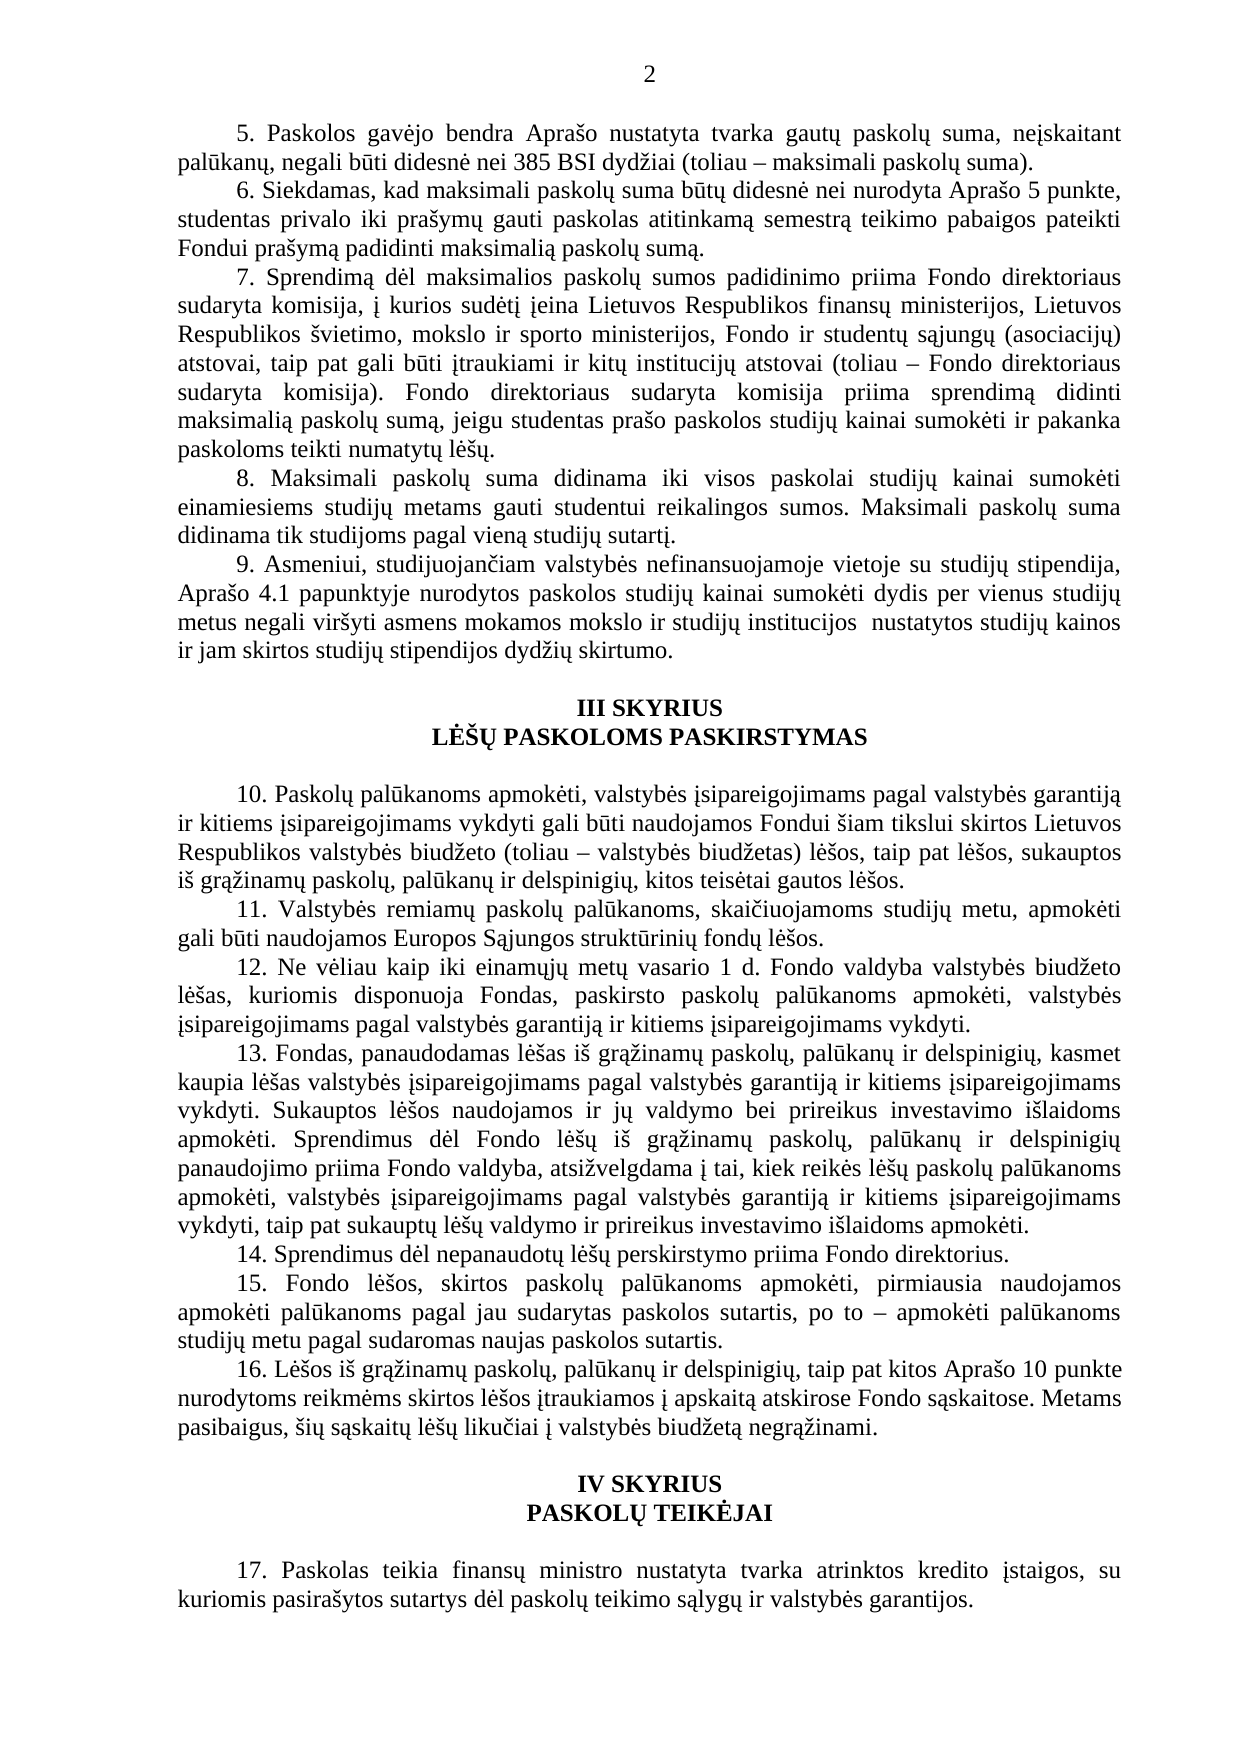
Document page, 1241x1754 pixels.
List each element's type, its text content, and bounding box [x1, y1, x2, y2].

text 8. Maksimali paskolų suma didinama iki visos paskolai studijų kainai sumokėti einamiesiems studijų metams gauti studentui reikalingos sumos. Maksimali paskolų suma didinama tik studijoms pagal vieną studijų sutartį. [177, 463, 1122, 549]
text 11. Valstybės remiamų paskolų palūkanoms, skaičiuojamoms studijų metu, apmokėti gali būti naudojamos Europos Sąjungos struktūrinių fondų lėšos. [177, 894, 1122, 952]
text 5. Paskolos gavėjo bendra Aprašo nustatyta tvarka gautų paskolų suma, neįskaitant palūkanų, negali būti didesnė nei 385 BSI dydžiai (toliau – maksimali paskolų suma). [177, 118, 1122, 176]
text IV SKYRIUS [177, 1469, 1122, 1498]
text III SKYRIUS [177, 693, 1122, 722]
text PASKOLŲ TEIKĖJAI [177, 1498, 1122, 1527]
text 9. Asmeniui, studijuojančiam valstybės nefinansuojamoje vietoje su studijų stipendija, Aprašo 4.1 papunktyje nurodytos paskolos studijų kainai sumokėti dydis per vienus studijų metus negali viršyti asmens mokamos mokslo ir studijų institucijos nustatytos studijų kainos ir jam skirtos studijų stipendijos dydžių skirtumo. [177, 549, 1122, 664]
text 17. Paskolas teikia finansų ministro nustatyta tvarka atrinktos kredito įstaigos, su kuriomis pasirašytos sutartys dėl paskolų teikimo sąlygų ir valstybės garantijos. [177, 1556, 1122, 1613]
text LĖŠŲ PASKOLOMS PASKIRSTYMAS [177, 722, 1122, 751]
text 15. Fondo lėšos, skirtos paskolų palūkanoms apmokėti, pirmiausia naudojamos apmokėti palūkanoms pagal jau sudarytas paskolos sutartis, po to – apmokėti palūkanoms studijų metu pagal sudaromas naujas paskolos sutartis. [177, 1268, 1122, 1354]
text 16. Lėšos iš grąžinamų paskolų, palūkanų ir delspinigių, taip pat kitos Aprašo 10 punkte nurodytoms reikmėms skirtos lėšos įtraukiamos į apskaitą atskirose Fondo sąskaitose. Metams pasibaigus, šių sąskaitų lėšų likučiai į valstybės biudžetą negrąžinami. [177, 1354, 1122, 1441]
text 7. Sprendimą dėl maksimalios paskolų sumos padidinimo priima Fondo direktoriaus sudaryta komisija, į kurios sudėtį įeina Lietuvos Respublikos finansų ministerijos, Lietuvos Respublikos švietimo, mokslo ir sporto ministerijos, Fondo ir studentų sąjungų (asociacijų) atstovai, taip pat gali būti įtraukiami ir kitų institucijų atstovai (toliau – Fondo direktoriaus sudaryta komisija). Fondo direktoriaus sudaryta komisija priima sprendimą didinti maksimalią paskolų sumą, jeigu studentas prašo paskolos studijų kainai sumokėti ir pakanka paskoloms teikti numatytų lėšų. [177, 262, 1122, 463]
text 13. Fondas, panaudodamas lėšas iš grąžinamų paskolų, palūkanų ir delspinigių, kasmet kaupia lėšas valstybės įsipareigojimams pagal valstybės garantiją ir kitiems įsipareigojimams vykdyti. Sukauptos lėšos naudojamos ir jų valdymo bei prireikus investavimo išlaidoms apmokėti. Sprendimus dėl Fondo lėšų iš grąžinamų paskolų, palūkanų ir delspinigių panaudojimo priima Fondo valdyba, atsižvelgdama į tai, kiek reikės lėšų paskolų palūkanoms apmokėti, valstybės įsipareigojimams pagal valstybės garantiją ir kitiems įsipareigojimams vykdyti, taip pat sukauptų lėšų valdymo ir prireikus investavimo išlaidoms apmokėti. [177, 1038, 1122, 1239]
text 10. Paskolų palūkanoms apmokėti, valstybės įsipareigojimams pagal valstybės garantiją ir kitiems įsipareigojimams vykdyti gali būti naudojamos Fondui šiam tikslui skirtos Lietuvos Respublikos valstybės biudžeto (toliau – valstybės biudžetas) lėšos, taip pat lėšos, sukauptos iš grąžinamų paskolų, palūkanų ir delspinigių, kitos teisėtai gautos lėšos. [177, 779, 1122, 894]
text 12. Ne vėliau kaip iki einamųjų metų vasario 1 d. Fondo valdyba valstybės biudžeto lėšas, kuriomis disponuoja Fondas, paskirsto paskolų palūkanoms apmokėti, valstybės įsipareigojimams pagal valstybės garantiją ir kitiems įsipareigojimams vykdyti. [177, 952, 1122, 1038]
text 6. Siekdamas, kad maksimali paskolų suma būtų didesnė nei nurodyta Aprašo 5 punkte, studentas privalo iki prašymų gauti paskolas atitinkamą semestrą teikimo pabaigos pateikti Fondui prašymą padidinti maksimalią paskolų sumą. [177, 176, 1122, 262]
text 14. Sprendimus dėl nepanaudotų lėšų perskirstymo priima Fondo direktorius. [177, 1239, 1122, 1268]
